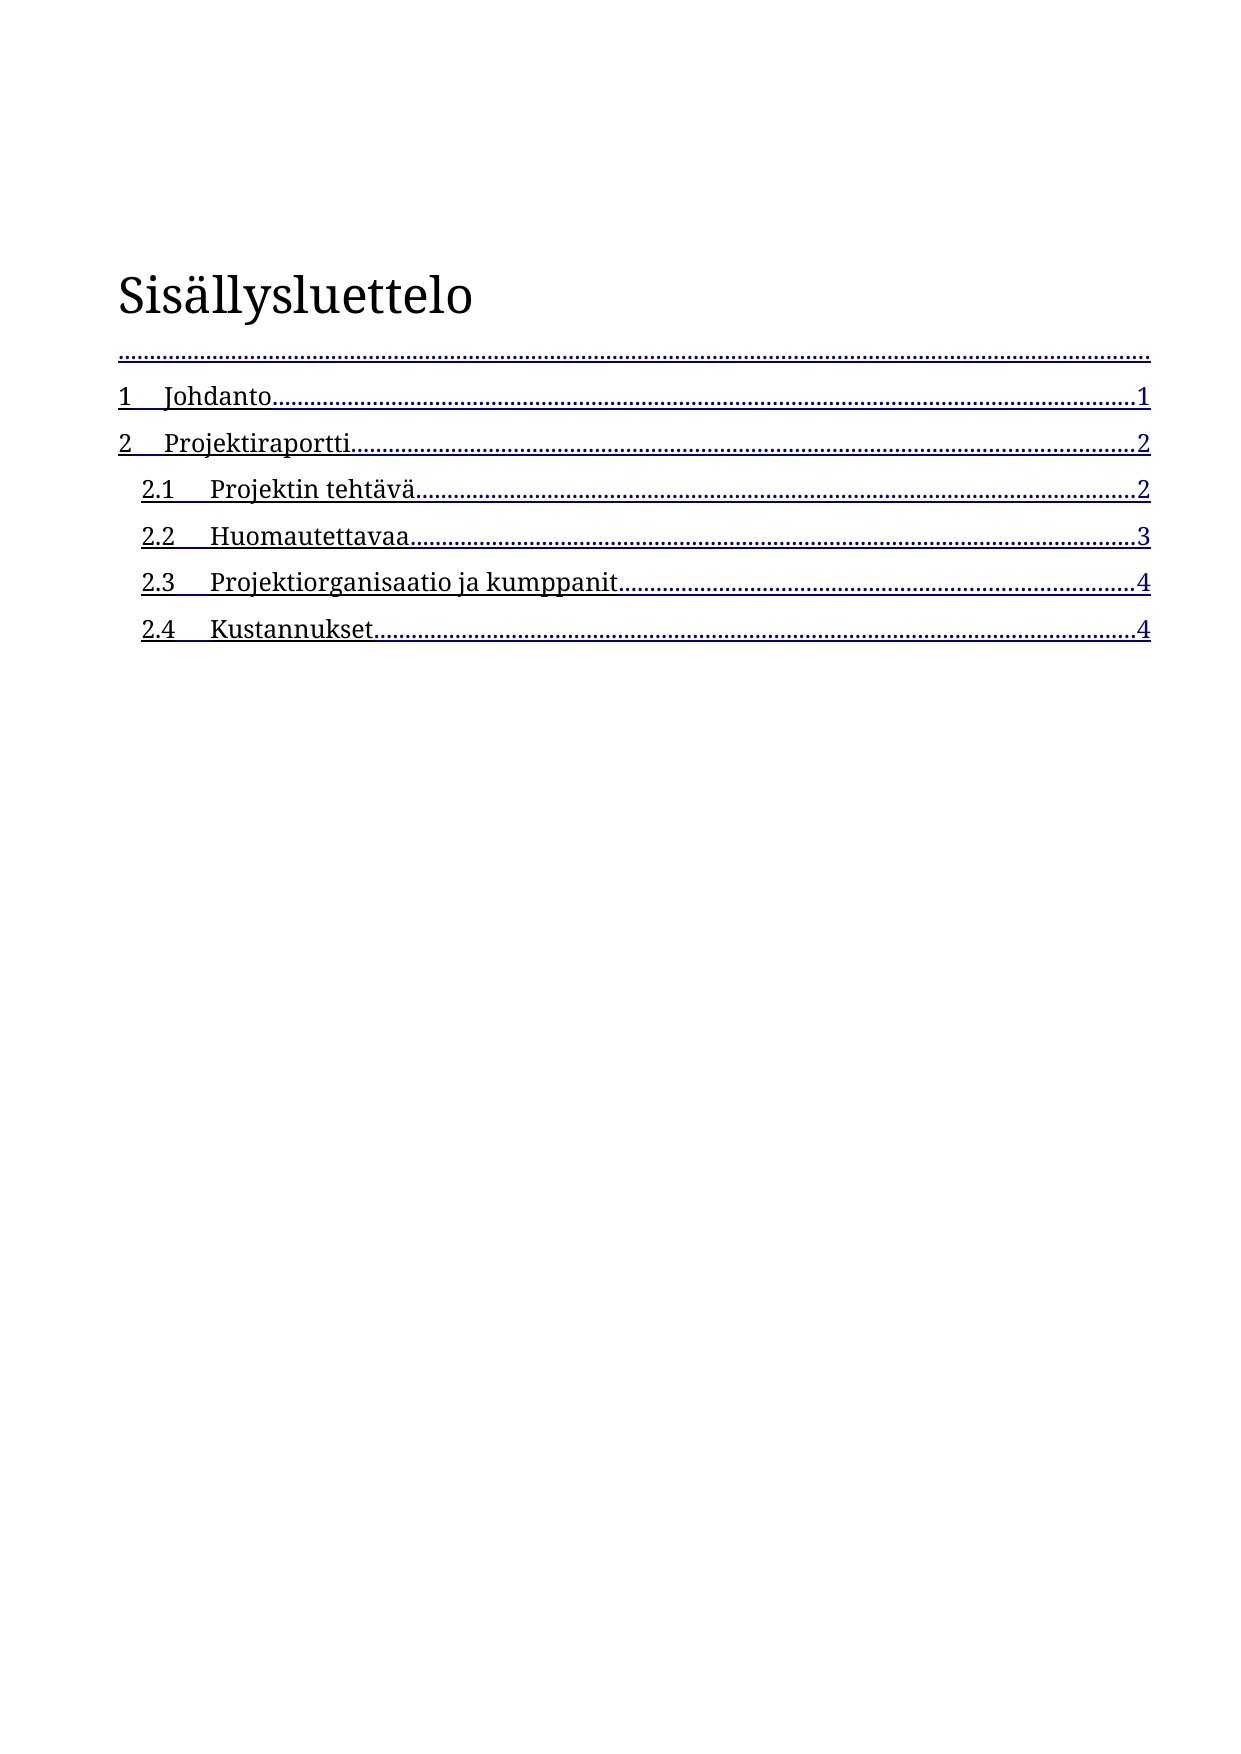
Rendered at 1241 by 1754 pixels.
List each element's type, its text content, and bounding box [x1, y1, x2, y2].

subtitle Sisällysluettelo [118, 260, 1152, 328]
text 2 Projektiraportti 2 [118, 426, 1152, 459]
text 2.4 Kustannukset 4 [141, 611, 1152, 645]
text . [118, 333, 1152, 367]
text 2.2 Huomautettavaa 3 [141, 518, 1152, 552]
text 2.3 Projektiorganisaatio ja kumppanit 4 [141, 565, 1152, 599]
text 2.1 Projektin tehtävä 2 [141, 472, 1152, 506]
text 1 Johdanto 1 [118, 379, 1152, 413]
